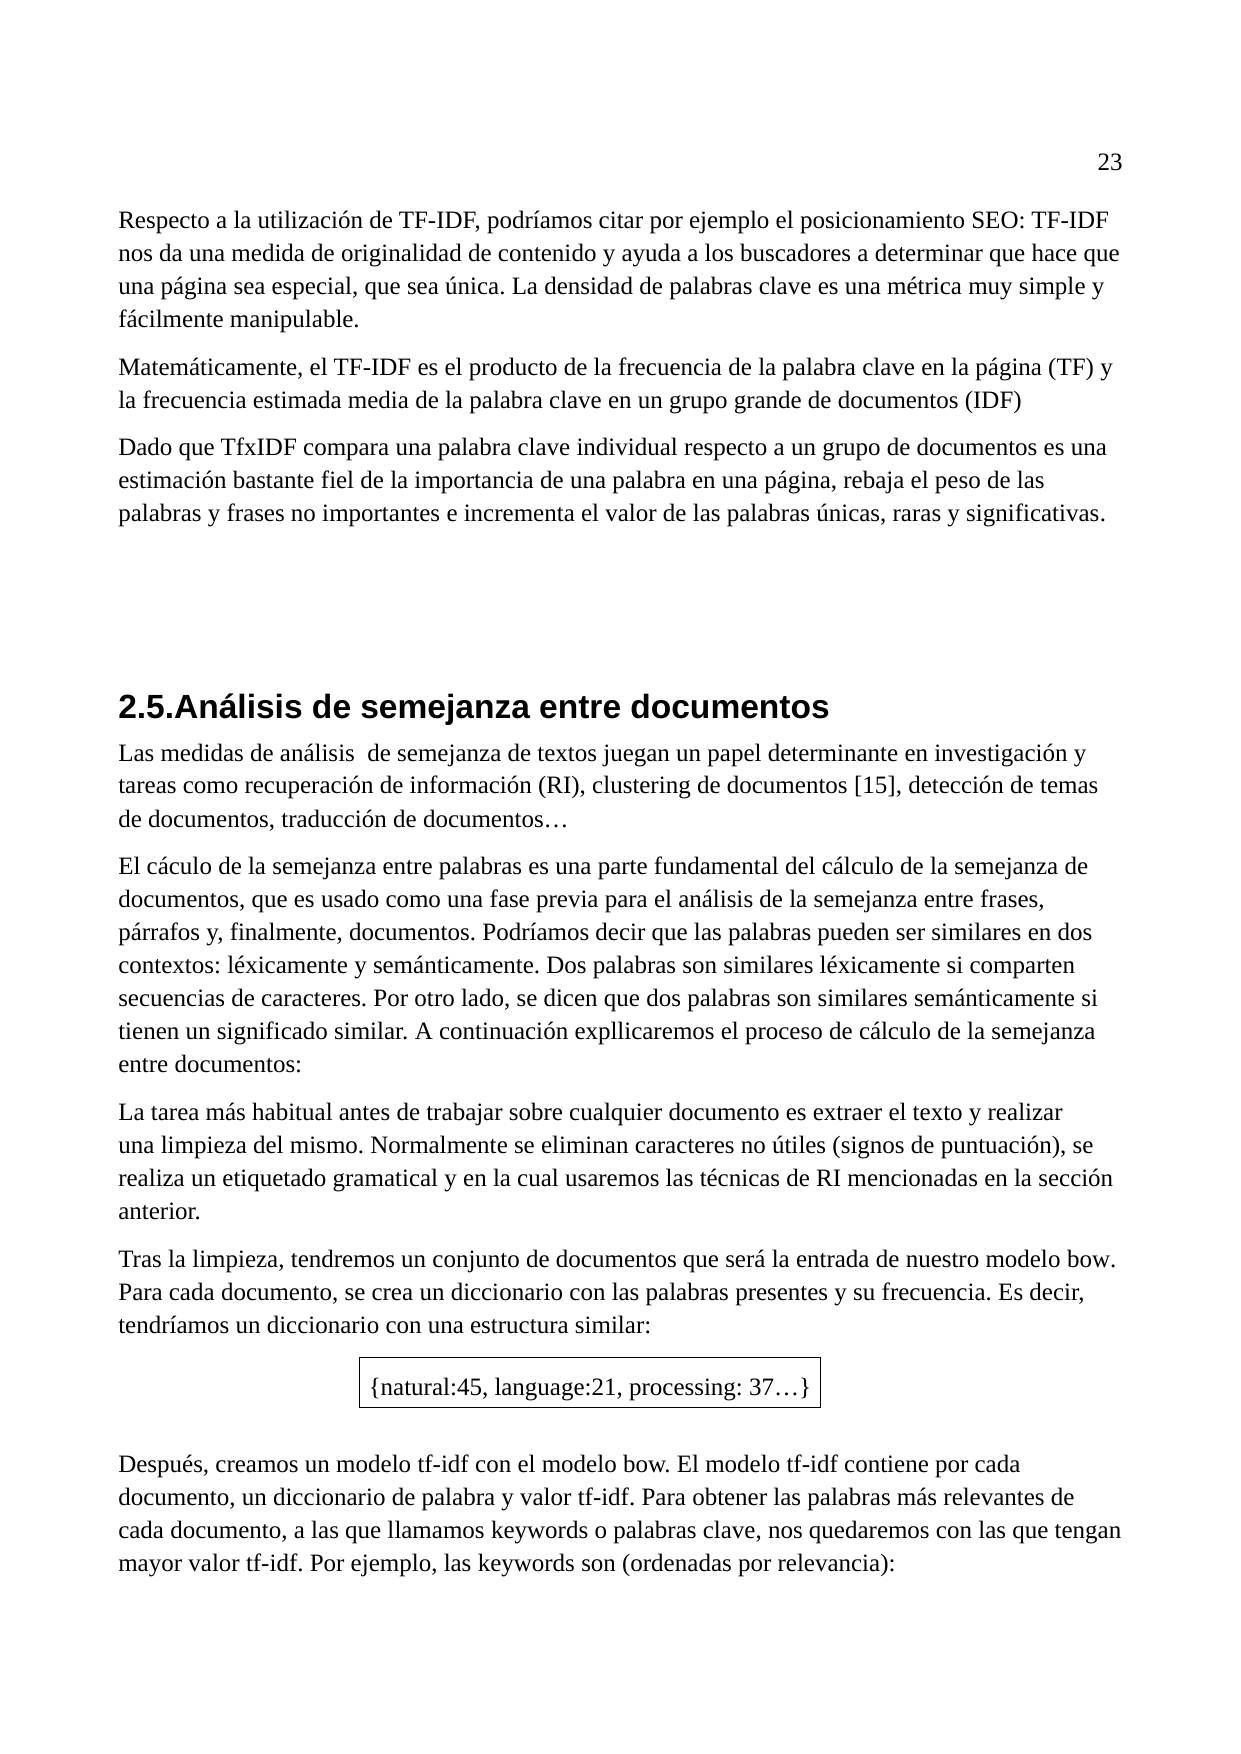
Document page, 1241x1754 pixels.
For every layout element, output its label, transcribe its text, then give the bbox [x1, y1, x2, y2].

table_header {natural:45, language:21, processing: 37…} [360, 1358, 820, 1407]
subtitle 2.5.Análisis de semejanza entre documentos [118, 686, 1122, 725]
text Después, creamos un modelo tf-idf con el modelo bow. El modelo tf-idf contiene por cada documento, un diccionario de palabra y valor tf-idf. Para obtener las palabras más relevantes de cada documento, a las que llamamos keywords o palabras clave, nos quedaremos con las que tengan mayor valor tf-idf. Por ejemplo, las keywords son (ordenadas por relevancia): [118, 1449, 1122, 1577]
text Las medidas de análisis de semejanza de textos juegan un papel determinante en investigación y tareas como recuperación de información (RI), clustering de documentos [15], detección de temas de documentos, traducción de documentos… [118, 738, 1122, 832]
text El cáculo de la semejanza entre palabras es una parte fundamental del cálculo de la semejanza de documentos, que es usado como una fase previa para el análisis de la semejanza entre frases, párrafos y, finalmente, documentos. Podríamos decir que las palabras pueden ser similares en dos contextos: léxicamente y semánticamente. Dos palabras son similares léxicamente si comparten secuencias de caracteres. Por otro lado, se dicen que dos palabras son similares semánticamente si tienen un significado similar. A continuación expllicaremos el proceso de cálculo de la semejanza entre documentos: [118, 851, 1122, 1078]
text Tras la limpieza, tendremos un conjunto de documentos que será la entrada de nuestro modelo bow. Para cada documento, se crea un diccionario con las palabras presentes y su frecuencia. Es decir, tendríamos un diccionario con una estructura similar: [118, 1244, 1122, 1338]
text Dado que TfxIDF compara una palabra clave individual respecto a un grupo de documentos es una estimación bastante fiel de la importancia de una palabra en una página, rebaja el peso de las palabras y frases no importantes e incrementa el valor de las palabras únicas, raras y significativas. [118, 432, 1122, 527]
text Respecto a la utilización de TF-IDF, podríamos citar por ejemplo el posicionamiento SEO: TF-IDF nos da una medida de originalidad de contenido y ayuda a los buscadores a determinar que hace que una página sea especial, que sea única. La densidad de palabras clave es una métrica muy simple y fácilmente manipulable. [118, 205, 1122, 333]
text La tarea más habitual antes de trabajar sobre cualquier documento es extraer el texto y realizar una limpieza del mismo. Normalmente se eliminan caracteres no útiles (signos de puntuación), se realiza un etiquetado gramatical y en la cual usaremos las técnicas de RI mencionadas en la sección anterior. [118, 1097, 1122, 1225]
text Matemáticamente, el TF-IDF es el producto de la frecuencia de la palabra clave en la página (TF) y la frecuencia estimada media de la palabra clave en un grupo grande de documentos (IDF) [118, 352, 1122, 413]
